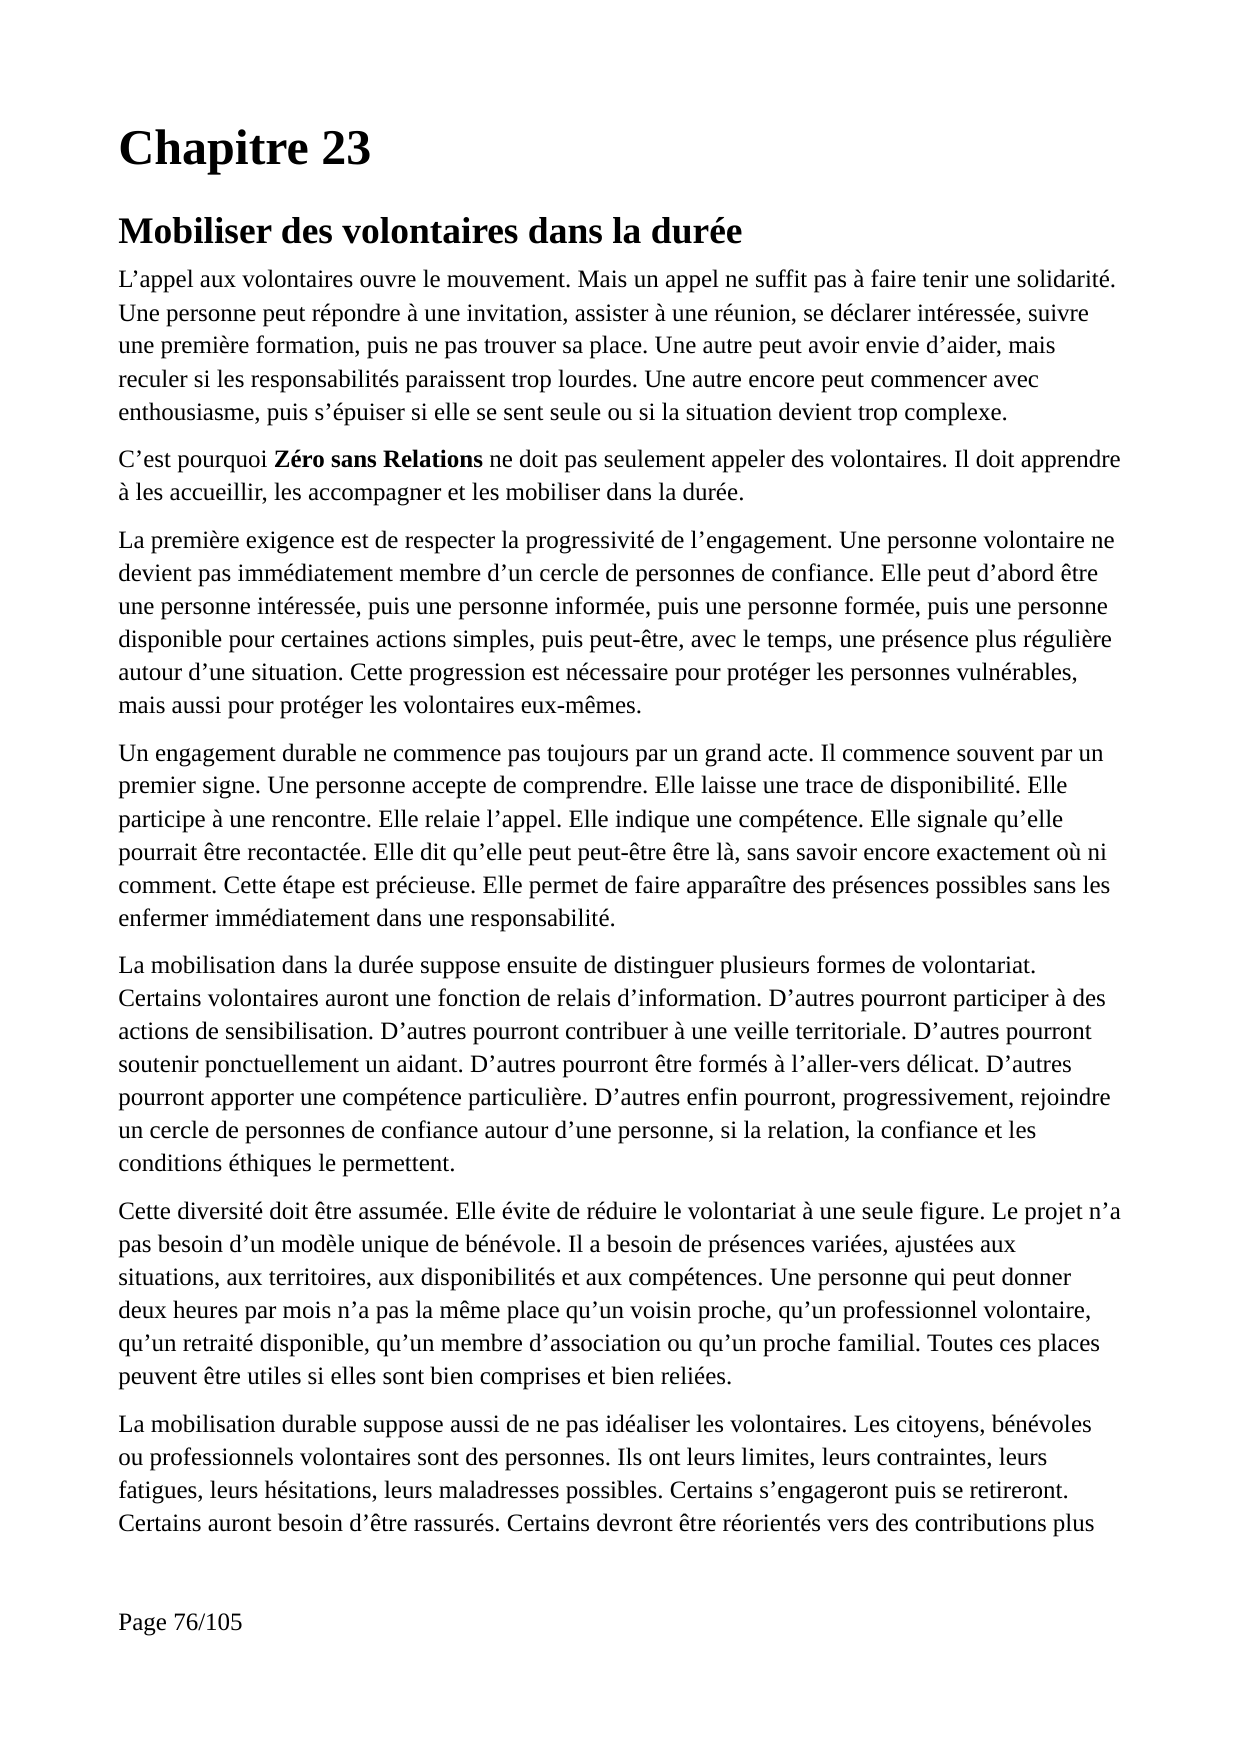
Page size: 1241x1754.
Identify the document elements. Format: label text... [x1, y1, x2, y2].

subtitle Chapitre 23 [118, 118, 1122, 176]
text La première exigence est de respecter la progressivité de l’engagement. Une personne volontaire ne devient pas immédiatement membre d’un cercle de personnes de confiance. Elle peut d’abord être une personne intéressée, puis une personne informée, puis une personne formée, puis une personne disponible pour certaines actions simples, puis peut-être, avec le temps, une présence plus régulière autour d’une situation. Cette progression est nécessaire pour protéger les personnes vulnérables, mais aussi pour protéger les volontaires eux-mêmes. [118, 525, 1122, 719]
text Cette diversité doit être assumée. Elle évite de réduire le volontariat à une seule figure. Le projet n’a pas besoin d’un modèle unique de bénévole. Il a besoin de présences variées, ajustées aux situations, aux territoires, aux disponibilités et aux compétences. Une personne qui peut donner deux heures par mois n’a pas la même place qu’un voisin proche, qu’un professionnel volontaire, qu’un retraité disponible, qu’un membre d’association ou qu’un proche familial. Toutes ces places peuvent être utiles si elles sont bien comprises et bien reliées. [118, 1196, 1122, 1390]
text Un engagement durable ne commence pas toujours par un grand acte. Il commence souvent par un premier signe. Une personne accepte de comprendre. Elle laisse une trace de disponibilité. Elle participe à une rencontre. Elle relaie l’appel. Elle indique une compétence. Elle signale qu’elle pourrait être recontactée. Elle dit qu’elle peut peut-être être là, sans savoir encore exactement où ni comment. Cette étape est précieuse. Elle permet de faire apparaître des présences possibles sans les enfermer immédiatement dans une responsabilité. [118, 738, 1122, 931]
subtitle Mobiliser des volontaires dans la durée [118, 209, 1122, 252]
text La mobilisation dans la durée suppose ensuite de distinguer plusieurs formes de volontariat. Certains volontaires auront une fonction de relais d’information. D’autres pourront participer à des actions de sensibilisation. D’autres pourront contribuer à une veille territoriale. D’autres pourront soutenir ponctuellement un aidant. D’autres pourront être formés à l’aller-vers délicat. D’autres pourront apporter une compétence particulière. D’autres enfin pourront, progressivement, rejoindre un cercle de personnes de confiance autour d’une personne, si la relation, la confiance et les conditions éthiques le permettent. [118, 950, 1122, 1177]
text La mobilisation durable suppose aussi de ne pas idéaliser les volontaires. Les citoyens, bénévoles ou professionnels volontaires sont des personnes. Ils ont leurs limites, leurs contraintes, leurs fatigues, leurs hésitations, leurs maladresses possibles. Certains s’engageront puis se retireront. Certains auront besoin d’être rassurés. Certains devront être réorientés vers des contributions plus [118, 1409, 1122, 1537]
text C’est pourquoi Zéro sans Relations ne doit pas seulement appeler des volontaires. Il doit apprendre à les accueillir, les accompagner et les mobiliser dans la durée. [118, 444, 1122, 506]
text L’appel aux volontaires ouvre le mouvement. Mais un appel ne suffit pas à faire tenir une solidarité. Une personne peut répondre à une invitation, assister à une réunion, se déclarer intéressée, suivre une première formation, puis ne pas trouver sa place. Une autre peut avoir envie d’aider, mais reculer si les responsabilités paraissent trop lourdes. Une autre encore peut commencer avec enthousiasme, puis s’épuiser si elle se sent seule ou si la situation devient trop complexe. [118, 264, 1122, 425]
